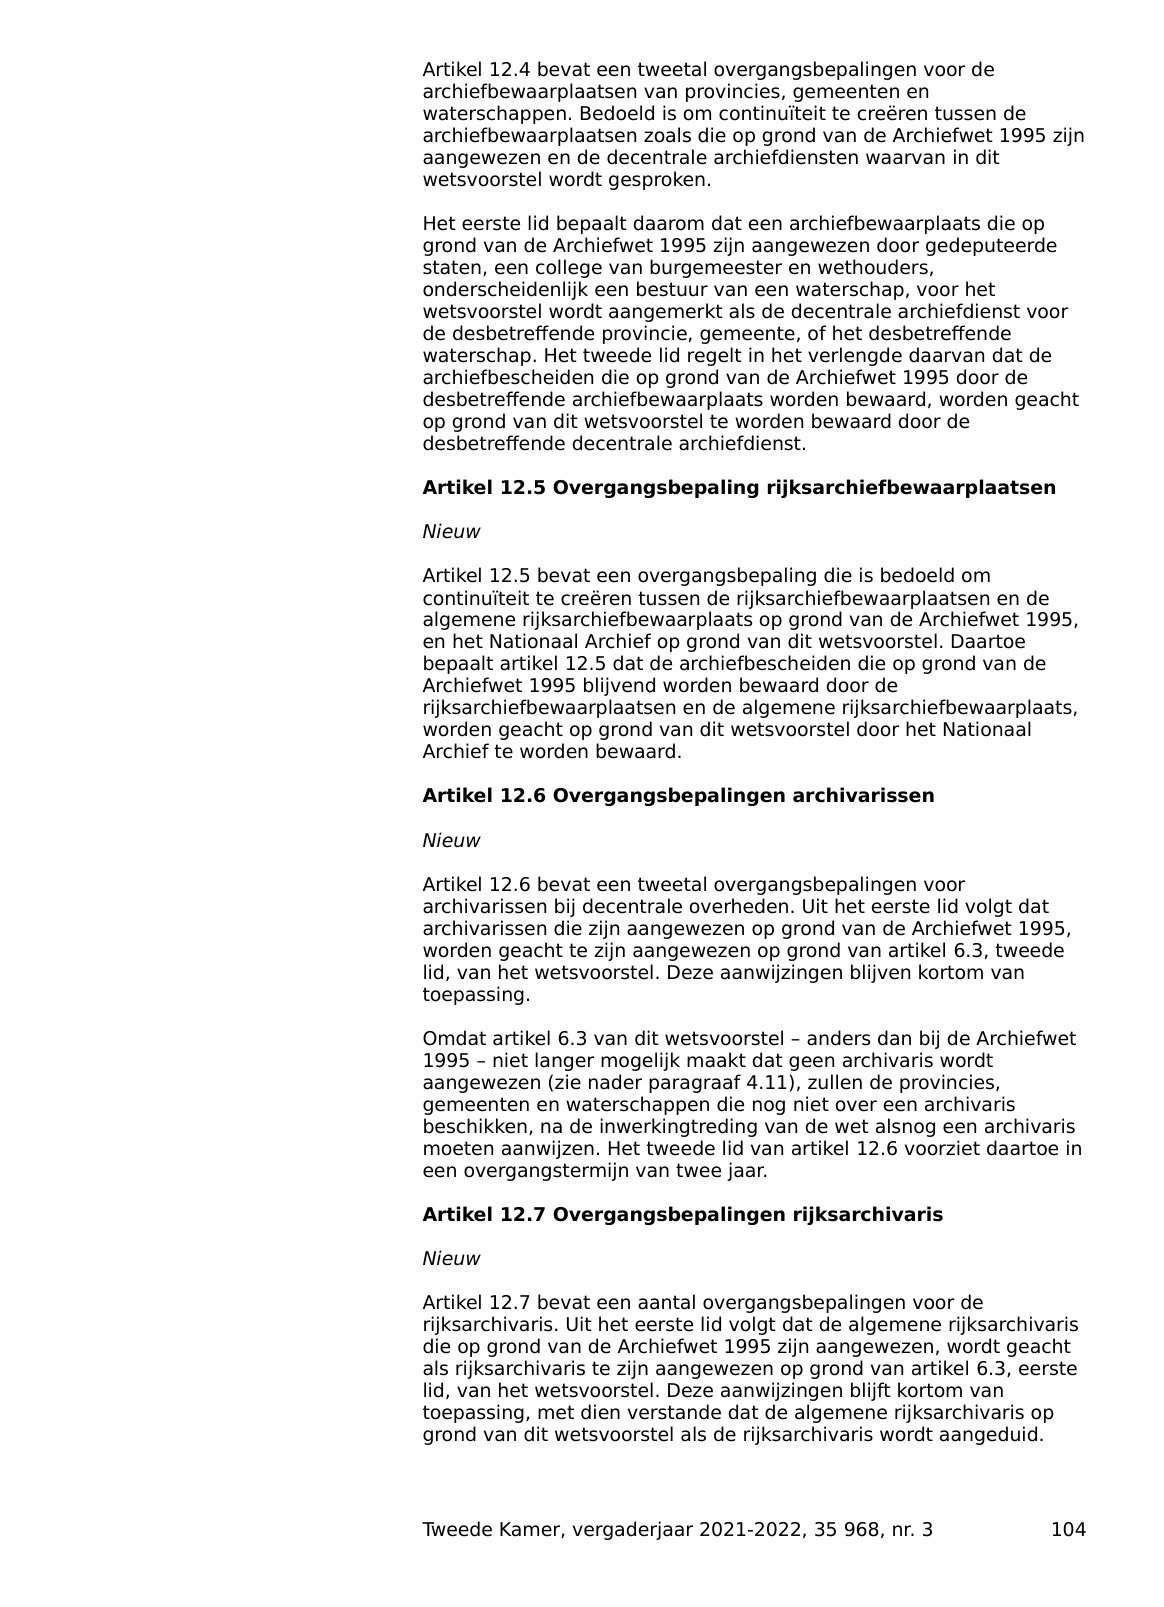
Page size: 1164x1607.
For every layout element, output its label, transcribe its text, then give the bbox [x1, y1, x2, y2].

text Artikel 12.5 bevat een overgangsbepaling die is bedoeld om continuïteit te creëren tussen de rijksarchiefbewaarplaatsen en de algemene rijksarchiefbewaarplaats op grond van de Archiefwet 1995, en het Nationaal Archief op grond van dit wetsvoorstel. Daartoe bepaalt artikel 12.5 dat de archiefbescheiden die op grond van de Archiefwet 1995 blijvend worden bewaard door de rijksarchiefbewaarplaatsen en de algemene rijksarchiefbewaarplaats, worden geacht op grond van dit wetsvoorstel door het Nationaal Archief te worden bewaard. [422, 565, 1087, 763]
text Het eerste lid bepaalt daarom dat een archiefbewaarplaats die op grond van de Archiefwet 1995 zijn aangewezen door gedeputeerde staten, een college van burgemeester en wethouders, onderscheidenlijk een bestuur van een waterschap, voor het wetsvoorstel wordt aangemerkt als de decentrale archiefdienst voor de desbetreffende provincie, gemeente, of het desbetreffende waterschap. Het tweede lid regelt in het verlengde daarvan dat de archiefbescheiden die op grond van de Archiefwet 1995 door de desbetreffende archiefbewaarplaats worden bewaard, worden geacht op grond van dit wetsvoorstel te worden bewaard door de desbetreffende decentrale archiefdienst. [422, 213, 1087, 455]
text Omdat artikel 6.3 van dit wetsvoorstel – anders dan bij de Archiefwet 1995 – niet langer mogelijk maakt dat geen archivaris wordt aangewezen (zie nader paragraaf 4.11), zullen de provincies, gemeenten en waterschappen die nog niet over een archivaris beschikken, na de inwerkingtreding van de wet alsnog een archivaris moeten aanwijzen. Het tweede lid van artikel 12.6 voorziet daartoe in een overgangstermijn van twee jaar. [422, 1028, 1087, 1182]
text Nieuw [422, 521, 1087, 543]
subtitle Artikel 12.5 Overgangsbepaling rijksarchiefbewaarplaatsen [422, 477, 1087, 499]
text Artikel 12.7 bevat een aantal overgangsbepalingen voor de rijksarchivaris. Uit het eerste lid volgt dat de algemene rijksarchivaris die op grond van de Archiefwet 1995 zijn aangewezen, wordt geacht als rijksarchivaris te zijn aangewezen op grond van artikel 6.3, eerste lid, van het wetsvoorstel. Deze aanwijzingen blijft kortom van toepassing, met dien verstande dat de algemene rijksarchivaris op grond van dit wetsvoorstel als de rijksarchivaris wordt aangeduid. [422, 1292, 1087, 1446]
subtitle Artikel 12.6 Overgangsbepalingen archivarissen [422, 785, 1087, 807]
text Artikel 12.6 bevat een tweetal overgangsbepalingen voor archivarissen bij decentrale overheden. Uit het eerste lid volgt dat archivarissen die zijn aangewezen op grond van de Archiefwet 1995, worden geacht te zijn aangewezen op grond van artikel 6.3, tweede lid, van het wetsvoorstel. Deze aanwijzingen blijven kortom van toepassing. [422, 874, 1087, 1006]
text Artikel 12.4 bevat een tweetal overgangsbepalingen voor de archiefbewaarplaatsen van provincies, gemeenten en waterschappen. Bedoeld is om continuïteit te creëren tussen de archiefbewaarplaatsen zoals die op grond van de Archiefwet 1995 zijn aangewezen en de decentrale archiefdiensten waarvan in dit wetsvoorstel wordt gesproken. [422, 59, 1087, 191]
subtitle Artikel 12.7 Overgangsbepalingen rijksarchivaris [422, 1204, 1087, 1226]
text Nieuw [422, 829, 1087, 852]
text Nieuw [422, 1248, 1087, 1270]
